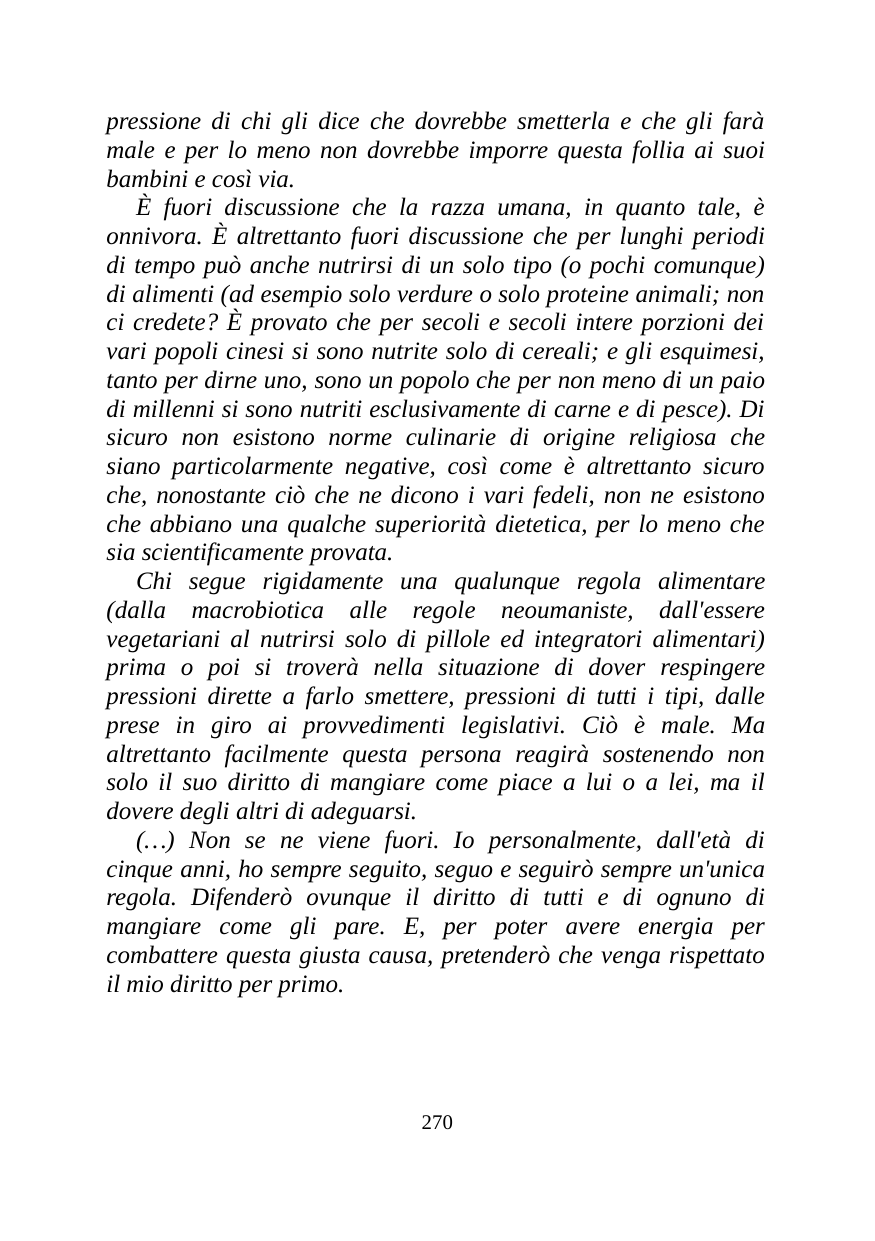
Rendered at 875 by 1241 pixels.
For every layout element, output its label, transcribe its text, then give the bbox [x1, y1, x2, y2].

text pressione di chi gli dice che dovrebbe smetterla e che gli farà male e per lo meno non dovrebbe imporre questa follia ai suoi bambini e così via. [106, 106, 768, 192]
text È fuori discussione che la razza umana, in quanto tale, è onnivora. È altrettanto fuori discussione che per lunghi periodi di tempo può anche nutrirsi di un solo tipo (o pochi comunque) di alimenti (ad esempio solo verdure o solo proteine animali; non ci credete? È provato che per secoli e secoli intere porzioni dei vari popoli cinesi si sono nutrite solo di cereali; e gli esquimesi, tanto per dirne uno, sono un popolo che per non meno di un paio di millenni si sono nutriti esclusivamente di carne e di pesce). Di sicuro non esistono norme culinarie di origine religiosa che siano particolarmente negative, così come è altrettanto sicuro che, nonostante ciò che ne dicono i vari fedeli, non ne esistono che abbiano una qualche superiorità dietetica, per lo meno che sia scientificamente provata. [106, 192, 768, 566]
text Chi segue rigidamente una qualunque regola alimentare (dalla macrobiotica alle regole neoumaniste, dall'essere vegetariani al nutrirsi solo di pillole ed integratori alimentari) prima o poi si troverà nella situazione di dover respingere pressioni dirette a farlo smettere, pressioni di tutti i tipi, dalle prese in giro ai provvedimenti legislativi. Ciò è male. Ma altrettanto facilmente questa persona reagirà sostenendo non solo il suo diritto di mangiare come piace a lui o a lei, ma il dovere degli altri di adeguarsi. [106, 566, 768, 825]
text (…) Non se ne viene fuori. Io personalmente, dall'età di cinque anni, ho sempre seguito, seguo e seguirò sempre un'unica regola. Difenderò ovunque il diritto di tutti e di ognuno di mangiare come gli pare. E, per poter avere energia per combattere questa giusta causa, pretenderò che venga rispettato il mio diritto per primo. [106, 825, 768, 997]
